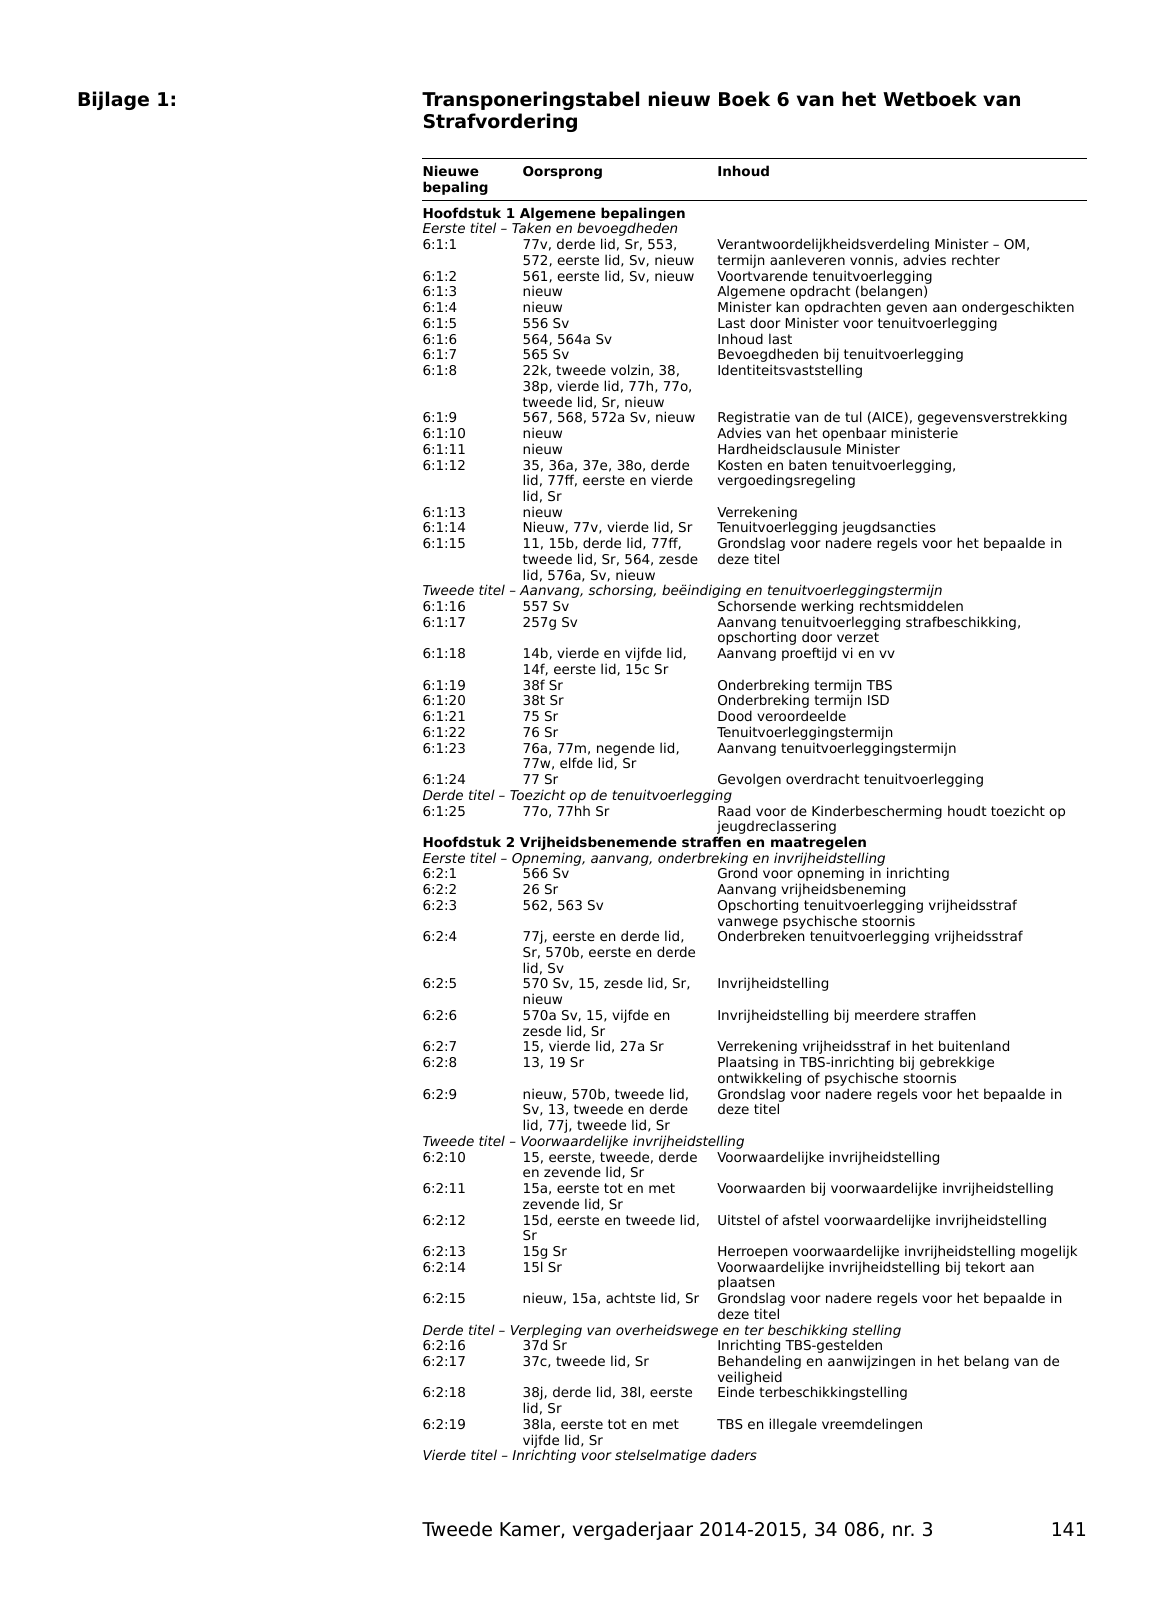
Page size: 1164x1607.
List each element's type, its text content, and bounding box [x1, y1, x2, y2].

table_cell Onderbreking termijn ISD [711, 693, 1087, 709]
table_cell Einde terbeschikkingstelling [711, 1385, 1087, 1417]
table_cell 6:1:8 [422, 363, 517, 410]
table_cell Nieuw, 77v, vierde lid, Sr [517, 520, 711, 536]
table_cell 6:2:14 [422, 1260, 517, 1291]
table_cell 15l Sr [517, 1260, 711, 1291]
table_cell TBS en illegale vreemdelingen [711, 1417, 1087, 1448]
table_cell 6:2:16 [422, 1338, 517, 1354]
table_cell 6:2:2 [422, 882, 517, 898]
table_cell 6:2:5 [422, 976, 517, 1008]
table_cell 6:1:3 [422, 284, 517, 300]
table_cell 37d Sr [517, 1338, 711, 1354]
table_header Oorsprong [517, 159, 711, 200]
table_cell 557 Sv [517, 599, 711, 614]
table_cell Advies van het openbaar ministerie [711, 426, 1087, 442]
table_header Nieuwe bepaling [422, 159, 517, 200]
table_cell 6:1:22 [422, 725, 517, 740]
table_cell 6:1:20 [422, 693, 517, 709]
table_cell Opschorting tenuitvoerlegging vrijheidsstraf vanwege psychische stoornis [711, 898, 1087, 929]
table_cell 11, 15b, derde lid, 77ff, tweede lid, Sr, 564, zesde lid, 576a, Sv, nieuw [517, 536, 711, 583]
table_header Inhoud [711, 159, 1087, 200]
table_cell 15d, eerste en tweede lid, Sr [517, 1212, 711, 1244]
table_cell 6:2:4 [422, 929, 517, 976]
table_cell 77j, eerste en derde lid, Sr, 570b, eerste en derde lid, Sv [517, 929, 711, 976]
table_cell 76a, 77m, negende lid, 77w, elfde lid, Sr [517, 740, 711, 772]
table_cell 570 Sv, 15, zesde lid, Sr, nieuw [517, 976, 711, 1008]
table_cell Aanvang tenuitvoerleggingstermijn [711, 740, 1087, 772]
table_cell 556 Sv [517, 316, 711, 331]
table_cell Verantwoordelijkheidsverdeling Minister – OM, termijn aanleveren vonnis, advies rechter [711, 237, 1087, 268]
table_cell 6:1:15 [422, 536, 517, 583]
table_cell Algemene opdracht (belangen) [711, 284, 1087, 300]
table_cell 38f Sr [517, 678, 711, 693]
table_cell nieuw [517, 442, 711, 457]
table_cell 6:2:15 [422, 1291, 517, 1322]
table_cell 6:1:1 [422, 237, 517, 268]
table_cell 257g Sv [517, 615, 711, 646]
table_cell Minister kan opdrachten geven aan ondergeschikten [711, 300, 1087, 316]
table_cell Tenuitvoerlegging jeugdsancties [711, 520, 1087, 536]
table_cell 15, vierde lid, 27a Sr [517, 1039, 711, 1055]
table_cell 35, 36a, 37e, 38o, derde lid, 77ff, eerste en vierde lid, Sr [517, 457, 711, 504]
table_cell Gevolgen overdracht tenuitvoerlegging [711, 772, 1087, 788]
table_cell 6:1:16 [422, 599, 517, 614]
table_cell Voorwaarden bij voorwaardelijke invrijheidstelling [711, 1181, 1087, 1212]
table_cell 13, 19 Sr [517, 1055, 711, 1086]
table_cell Aanvang vrijheidsbeneming [711, 882, 1087, 898]
table_cell Tweede titel – Voorwaardelijke invrijheidstelling [422, 1134, 1087, 1149]
table_cell Behandeling en aanwijzingen in het belang van de veiligheid [711, 1354, 1087, 1385]
table_cell 6:1:18 [422, 646, 517, 677]
table_cell 6:2:13 [422, 1244, 517, 1259]
table_cell Grondslag voor nadere regels voor het bepaalde in deze titel [711, 1291, 1087, 1322]
table_cell Eerste titel – Opneming, aanvang, onderbreking en invrijheidstelling [422, 851, 1087, 866]
table_cell 14b, vierde en vijfde lid, 14f, eerste lid, 15c Sr [517, 646, 711, 677]
table_cell 562, 563 Sv [517, 898, 711, 929]
table_cell Inhoud last [711, 331, 1087, 347]
table_cell Voortvarende tenuitvoerlegging [711, 269, 1087, 284]
table_cell Voorwaardelijke invrijheidstelling [711, 1149, 1087, 1181]
table_cell Plaatsing in TBS-inrichting bij gebrekkige ontwikkeling of psychische stoornis [711, 1055, 1087, 1086]
table_cell Derde titel – Toezicht op de tenuitvoerlegging [422, 788, 1087, 803]
table_cell Raad voor de Kinderbescherming houdt toezicht op jeugdreclassering [711, 803, 1087, 835]
table_cell Voorwaardelijke invrijheidstelling bij tekort aan plaatsen [711, 1260, 1087, 1291]
table_cell Grondslag voor nadere regels voor het bepaalde in deze titel [711, 536, 1087, 583]
table_cell 37c, tweede lid, Sr [517, 1354, 711, 1385]
table_cell Derde titel – Verpleging van overheidswege en ter beschikking stelling [422, 1323, 1087, 1338]
table_cell 38la, eerste tot en met vijfde lid, Sr [517, 1417, 711, 1448]
table_cell Last door Minister voor tenuitvoerlegging [711, 316, 1087, 331]
table_cell 567, 568, 572a Sv, nieuw [517, 410, 711, 426]
table_cell 38t Sr [517, 693, 711, 709]
table_cell 77v, derde lid, Sr, 553, 572, eerste lid, Sv, nieuw [517, 237, 711, 268]
table_cell Dood veroordeelde [711, 709, 1087, 725]
table_cell Onderbreking termijn TBS [711, 678, 1087, 693]
table_cell 6:1:24 [422, 772, 517, 788]
table_cell 6:1:7 [422, 347, 517, 363]
table_cell 6:1:4 [422, 300, 517, 316]
table_cell Invrijheidstelling [711, 976, 1087, 1008]
table_cell Tenuitvoerleggingstermijn [711, 725, 1087, 740]
table_cell 6:1:23 [422, 740, 517, 772]
table_cell 6:1:2 [422, 269, 517, 284]
table_cell 6:2:19 [422, 1417, 517, 1448]
table_cell 6:2:18 [422, 1385, 517, 1417]
table_cell 22k, tweede volzin, 38, 38p, vierde lid, 77h, 77o, tweede lid, Sr, nieuw [517, 363, 711, 410]
table_cell Tweede titel – Aanvang, schorsing, beëindiging en tenuitvoerleggingstermijn [422, 583, 1087, 599]
table_cell Uitstel of afstel voorwaardelijke invrijheidstelling [711, 1212, 1087, 1244]
table_cell 6:1:25 [422, 803, 517, 835]
table_cell 566 Sv [517, 866, 711, 882]
table_cell Verrekening vrijheidsstraf in het buitenland [711, 1039, 1087, 1055]
table_cell 564, 564a Sv [517, 331, 711, 347]
table_cell 75 Sr [517, 709, 711, 725]
table_cell 570a Sv, 15, vijfde en zesde lid, Sr [517, 1008, 711, 1039]
table_cell nieuw [517, 284, 711, 300]
table_cell 77 Sr [517, 772, 711, 788]
table_cell 76 Sr [517, 725, 711, 740]
table_cell 6:2:11 [422, 1181, 517, 1212]
table_cell Herroepen voorwaardelijke invrijheidstelling mogelijk [711, 1244, 1087, 1259]
table_cell 6:2:3 [422, 898, 517, 929]
table_cell nieuw, 570b, tweede lid, Sv, 13, tweede en derde lid, 77j, tweede lid, Sr [517, 1086, 711, 1134]
table_cell 6:2:6 [422, 1008, 517, 1039]
table_cell 38j, derde lid, 38l, eerste lid, Sr [517, 1385, 711, 1417]
table_cell Eerste titel – Taken en bevoegdheden [422, 221, 1087, 237]
table_cell Hoofdstuk 2 Vrijheidsbenemende straffen en maatregelen [422, 835, 1087, 851]
subtitle Bijlage 1: Transponeringstabel nieuw Boek 6 van het Wetboek van Strafvordering [77, 89, 1087, 133]
table_cell 6:1:13 [422, 505, 517, 520]
table_cell 6:1:10 [422, 426, 517, 442]
table_cell 15, eerste, tweede, derde en zevende lid, Sr [517, 1149, 711, 1181]
table_cell Hoofdstuk 1 Algemene bepalingen [422, 201, 1087, 221]
table_cell 6:2:12 [422, 1212, 517, 1244]
table_cell Grond voor opneming in inrichting [711, 866, 1087, 882]
table_cell Verrekening [711, 505, 1087, 520]
table_cell Registratie van de tul (AICE), gegevensverstrekking [711, 410, 1087, 426]
table_cell 561, eerste lid, Sv, nieuw [517, 269, 711, 284]
table_cell nieuw, 15a, achtste lid, Sr [517, 1291, 711, 1322]
table_cell Vierde titel – Inrichting voor stelselmatige daders [422, 1448, 1087, 1464]
table_cell 6:2:9 [422, 1086, 517, 1134]
table_cell Grondslag voor nadere regels voor het bepaalde in deze titel [711, 1086, 1087, 1134]
table_cell Schorsende werking rechtsmiddelen [711, 599, 1087, 614]
table_cell 6:1:9 [422, 410, 517, 426]
table_cell 6:1:14 [422, 520, 517, 536]
table_cell nieuw [517, 426, 711, 442]
table_cell Hardheidsclausule Minister [711, 442, 1087, 457]
table_cell 6:1:19 [422, 678, 517, 693]
table_cell 6:1:12 [422, 457, 517, 504]
table_cell 6:2:8 [422, 1055, 517, 1086]
table_cell 26 Sr [517, 882, 711, 898]
table_cell 6:1:6 [422, 331, 517, 347]
table_cell Inrichting TBS-gestelden [711, 1338, 1087, 1354]
table_cell 6:1:17 [422, 615, 517, 646]
table_cell 15g Sr [517, 1244, 711, 1259]
table_cell 6:2:7 [422, 1039, 517, 1055]
table_cell 6:1:11 [422, 442, 517, 457]
table_cell 6:1:5 [422, 316, 517, 331]
table_cell Aanvang tenuitvoerlegging strafbeschikking, opschorting door verzet [711, 615, 1087, 646]
table_cell Onderbreken tenuitvoerlegging vrijheidsstraf [711, 929, 1087, 976]
table_cell Invrijheidstelling bij meerdere straffen [711, 1008, 1087, 1039]
table_cell Identiteitsvaststelling [711, 363, 1087, 410]
table_cell 15a, eerste tot en met zevende lid, Sr [517, 1181, 711, 1212]
table_cell Aanvang proeftijd vi en vv [711, 646, 1087, 677]
table_cell 6:1:21 [422, 709, 517, 725]
table_cell 6:2:17 [422, 1354, 517, 1385]
table_cell 565 Sv [517, 347, 711, 363]
table_cell 6:2:10 [422, 1149, 517, 1181]
table_cell nieuw [517, 300, 711, 316]
table_cell Bevoegdheden bij tenuitvoerlegging [711, 347, 1087, 363]
table_cell 77o, 77hh Sr [517, 803, 711, 835]
table_cell 6:2:1 [422, 866, 517, 882]
table_cell Kosten en baten tenuitvoerlegging, vergoedingsregeling [711, 457, 1087, 504]
table_cell nieuw [517, 505, 711, 520]
